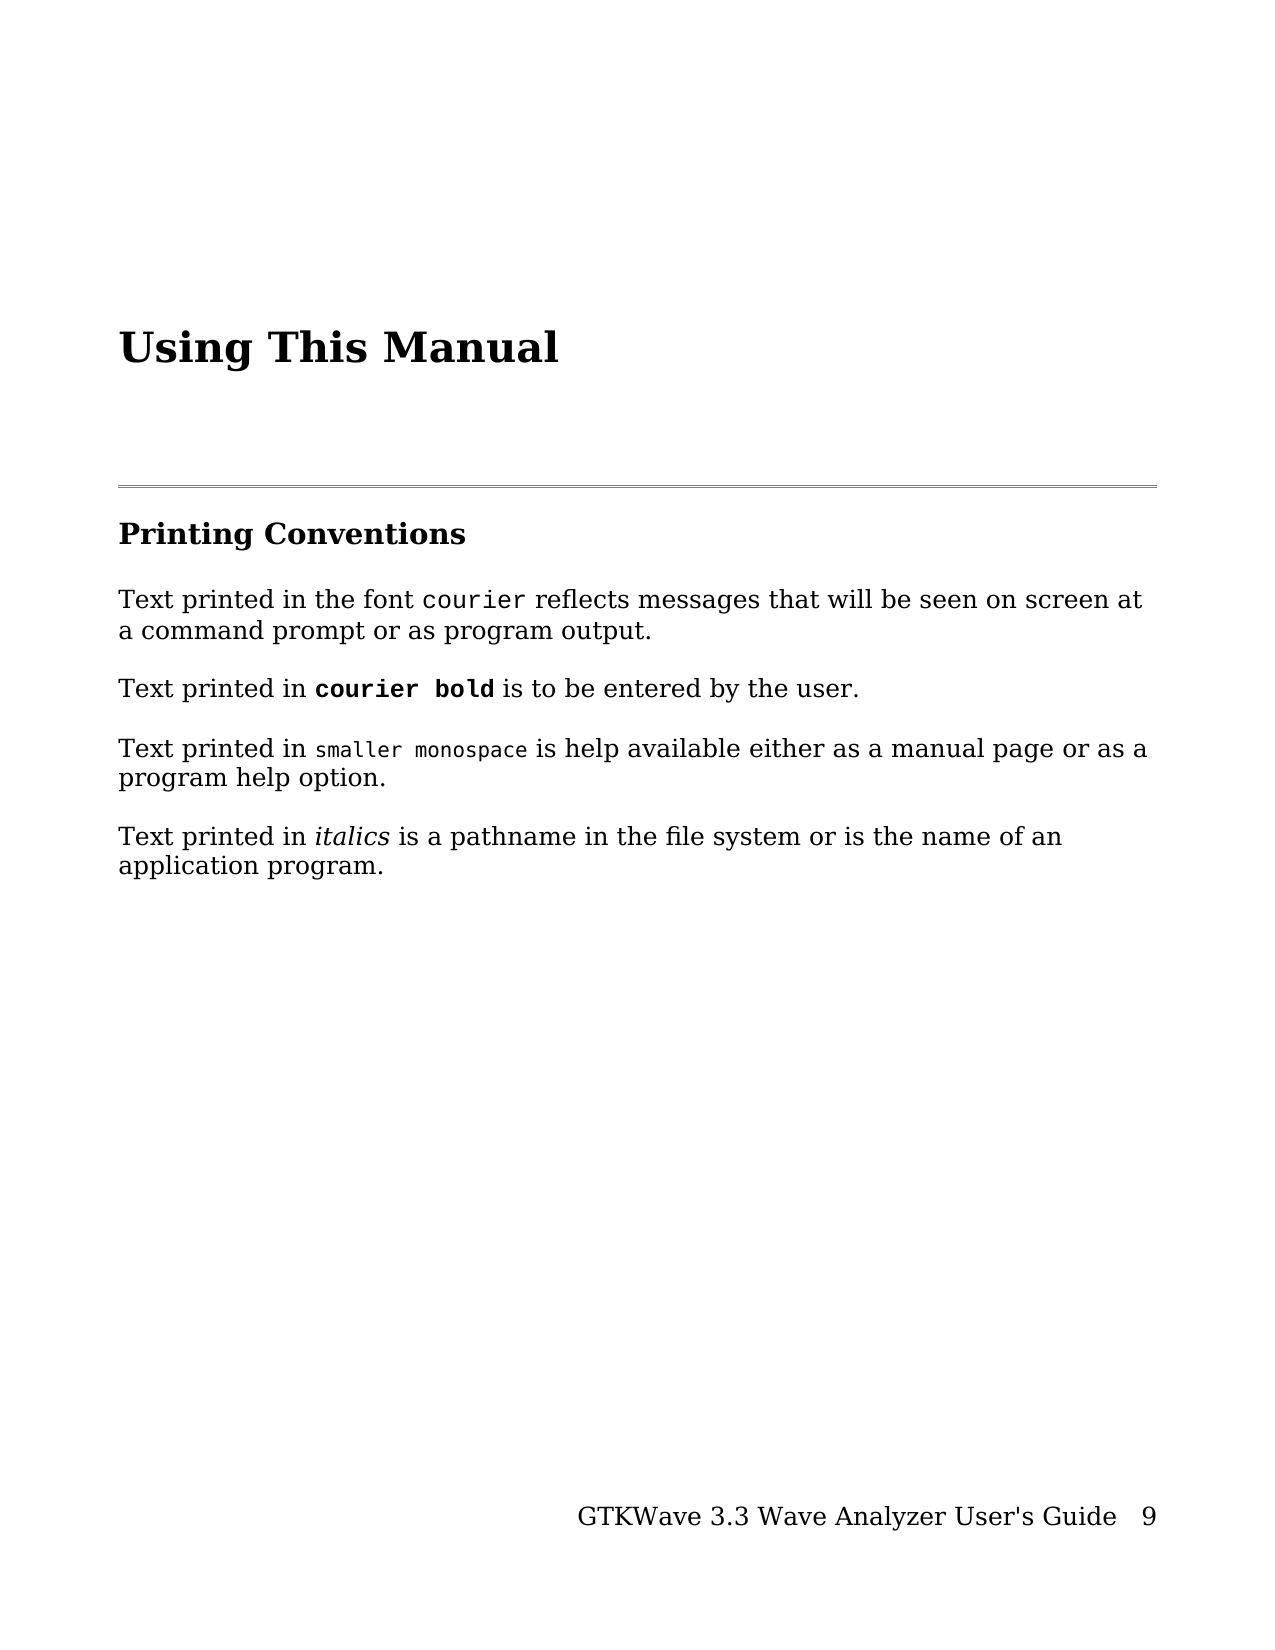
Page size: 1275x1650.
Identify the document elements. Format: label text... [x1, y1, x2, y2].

text Text printed in the font courier reflects messages that will be seen on screen at a command prompt or as program output. [118, 586, 1157, 645]
text Printing Conventions [118, 517, 1157, 586]
text Using This Manual [118, 324, 1157, 373]
text Text printed in courier bold is to be entered by the user. [118, 674, 1157, 705]
text Text printed in italics is a pathname in the file system or is the name of an application program. [118, 822, 1157, 880]
text Text printed in smaller monospace is help available either as a manual page or as a program help option. [118, 734, 1157, 793]
